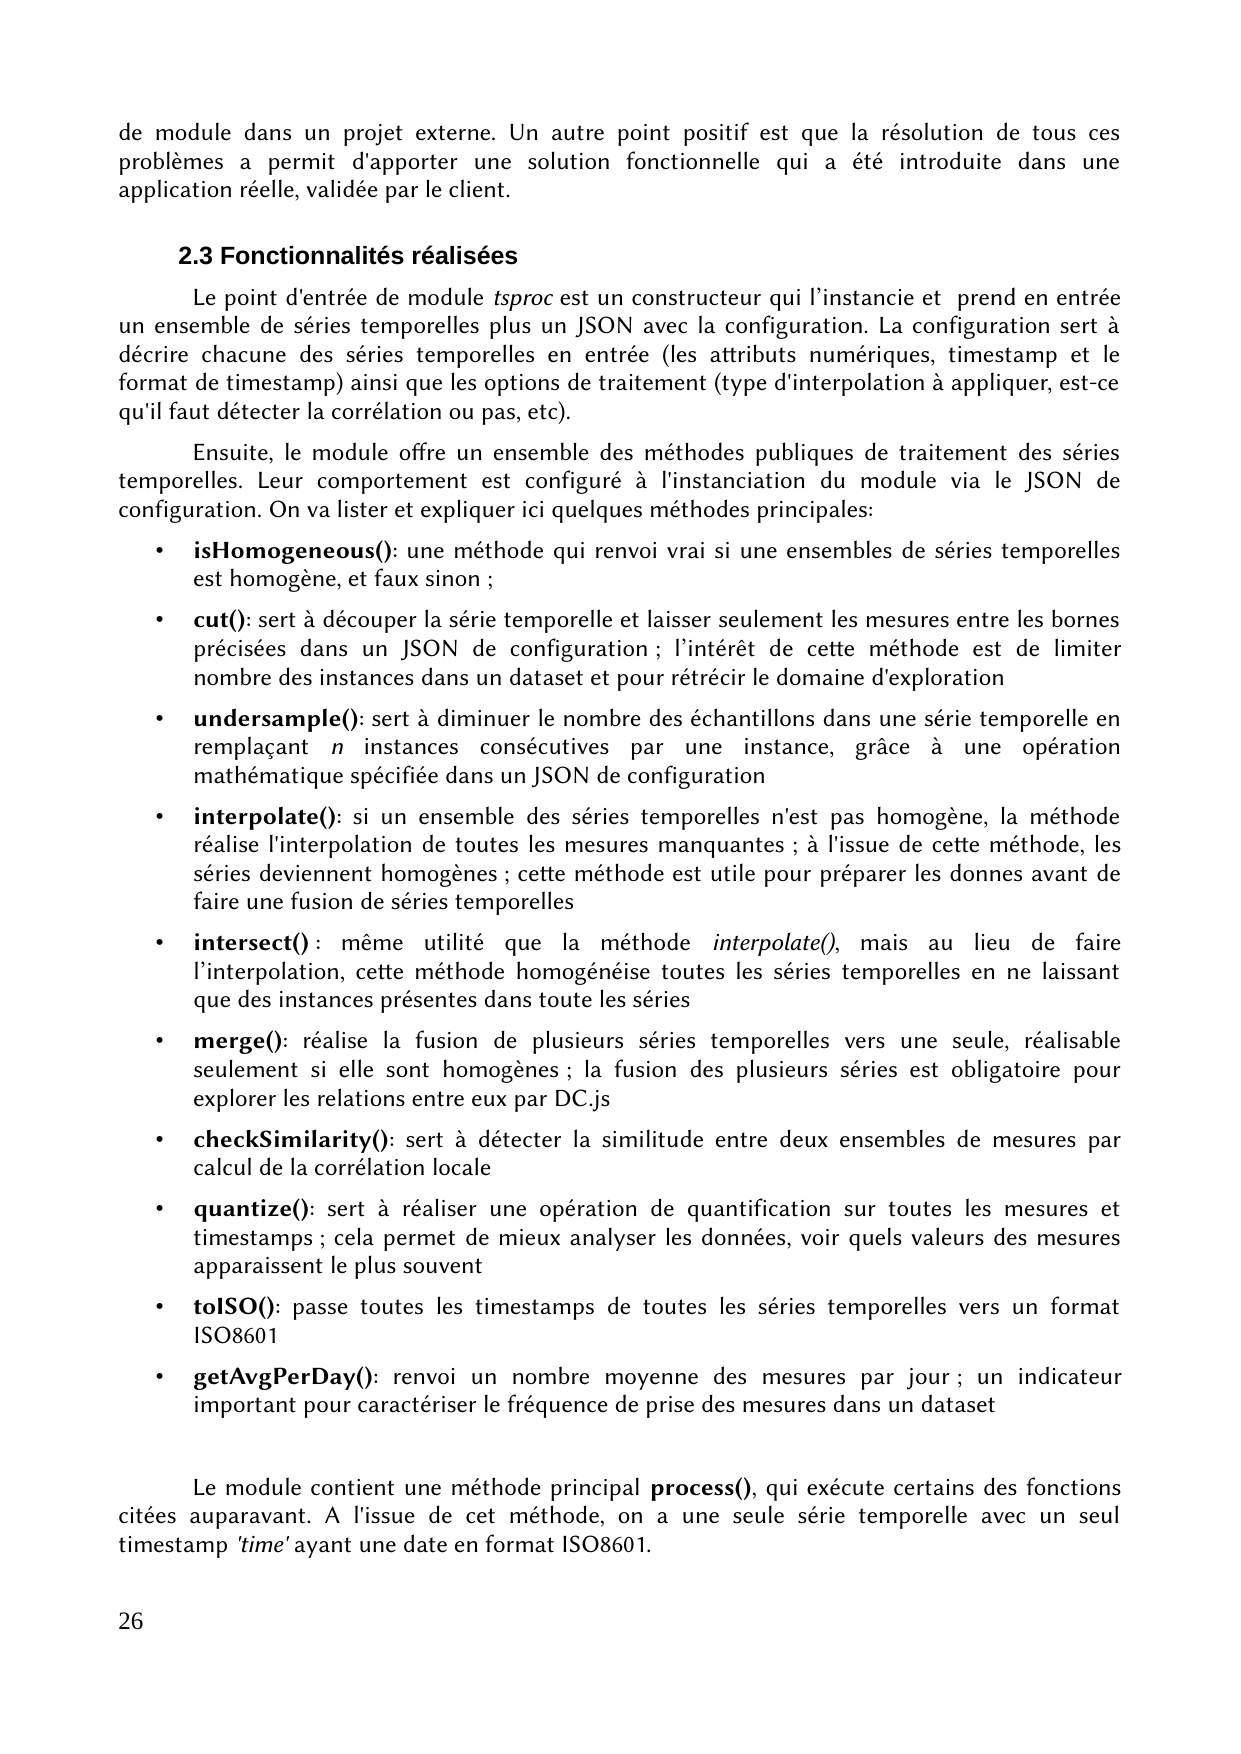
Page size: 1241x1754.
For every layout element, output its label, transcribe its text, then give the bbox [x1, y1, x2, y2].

list isHomogeneous(): une méthode qui renvoi vrai si une ensembles de séries temporelles est homogène, et faux sinon ; [156, 536, 1122, 593]
list checkSimilarity(): sert à détecter la similitude entre deux ensembles de mesures par calcul de la corrélation locale [156, 1124, 1122, 1182]
list undersample(): sert à diminuer le nombre des échantillons dans une série temporelle en remplaçant n instances consécutives par une instance, grâce à une opération mathématique spécifiée dans un JSON de configuration [156, 703, 1122, 789]
text Le module contient une méthode principal process(), qui exécute certains des fonctions citées auparavant. A l'issue de cet méthode, on a une seule série temporelle avec un seul timestamp 'time' ayant une date en format ISO8601. [118, 1472, 1122, 1558]
list intersect() : même utilité que la méthode interpolate(), mais au lieu de faire l’interpolation, cette méthode homogénéise toutes les séries temporelles en ne laissant que des instances présentes dans toute les séries [156, 928, 1122, 1014]
text de module dans un projet externe. Un autre point positif est que la résolution de tous ces problèmes a permit d'apporter une solution fonctionnelle qui a été introduite dans une application réelle, validée par le client. [118, 118, 1122, 204]
list merge(): réalise la fusion de plusieurs séries temporelles vers une seule, réalisable seulement si elle sont homogènes ; la fusion des plusieurs séries est obligatoire pour explorer les relations entre eux par DC.js [156, 1026, 1122, 1112]
text Le point d'entrée de module tsproc est un constructeur qui l’instancie et prend en entrée un ensemble de séries temporelles plus un JSON avec la configuration. La configuration sert à décrire chacune des séries temporelles en entrée (les attributs numériques, timestamp et le format de timestamp) ainsi que les options de traitement (type d'interpolation à appliquer, est-ce qu'il faut détecter la corrélation ou pas, etc). [118, 282, 1122, 425]
list quantize(): sert à réaliser une opération de quantification sur toutes les mesures et timestamps ; cela permet de mieux analyser les données, voir quels valeurs des mesures apparaissent le plus souvent [156, 1194, 1122, 1280]
list cut(): sert à découper la série temporelle et laisser seulement les mesures entre les bornes précisées dans un JSON de configuration ; l’intérêt de cette méthode est de limiter nombre des instances dans un dataset et pour rétrécir le domaine d'exploration [156, 605, 1122, 691]
list interpolate(): si un ensemble des séries temporelles n'est pas homogène, la méthode réalise l'interpolation de toutes les mesures manquantes ; à l'issue de cette méthode, les séries deviennent homogènes ; cette méthode est utile pour préparer les donnes avant de faire une fusion de séries temporelles [156, 802, 1122, 916]
subtitle Fonctionnalités réalisées [118, 241, 1122, 270]
text Ensuite, le module offre un ensemble des méthodes publiques de traitement des séries temporelles. Leur comportement est configuré à l'instanciation du module via le JSON de configuration. On va lister et expliquer ici quelques méthodes principales: [118, 438, 1122, 523]
list toISO(): passe toutes les timestamps de toutes les séries temporelles vers un format ISO8601 [156, 1292, 1122, 1349]
list getAvgPerDay(): renvoi un nombre moyenne des mesures par jour ; un indicateur important pour caractériser le fréquence de prise des mesures dans un dataset [156, 1362, 1122, 1419]
